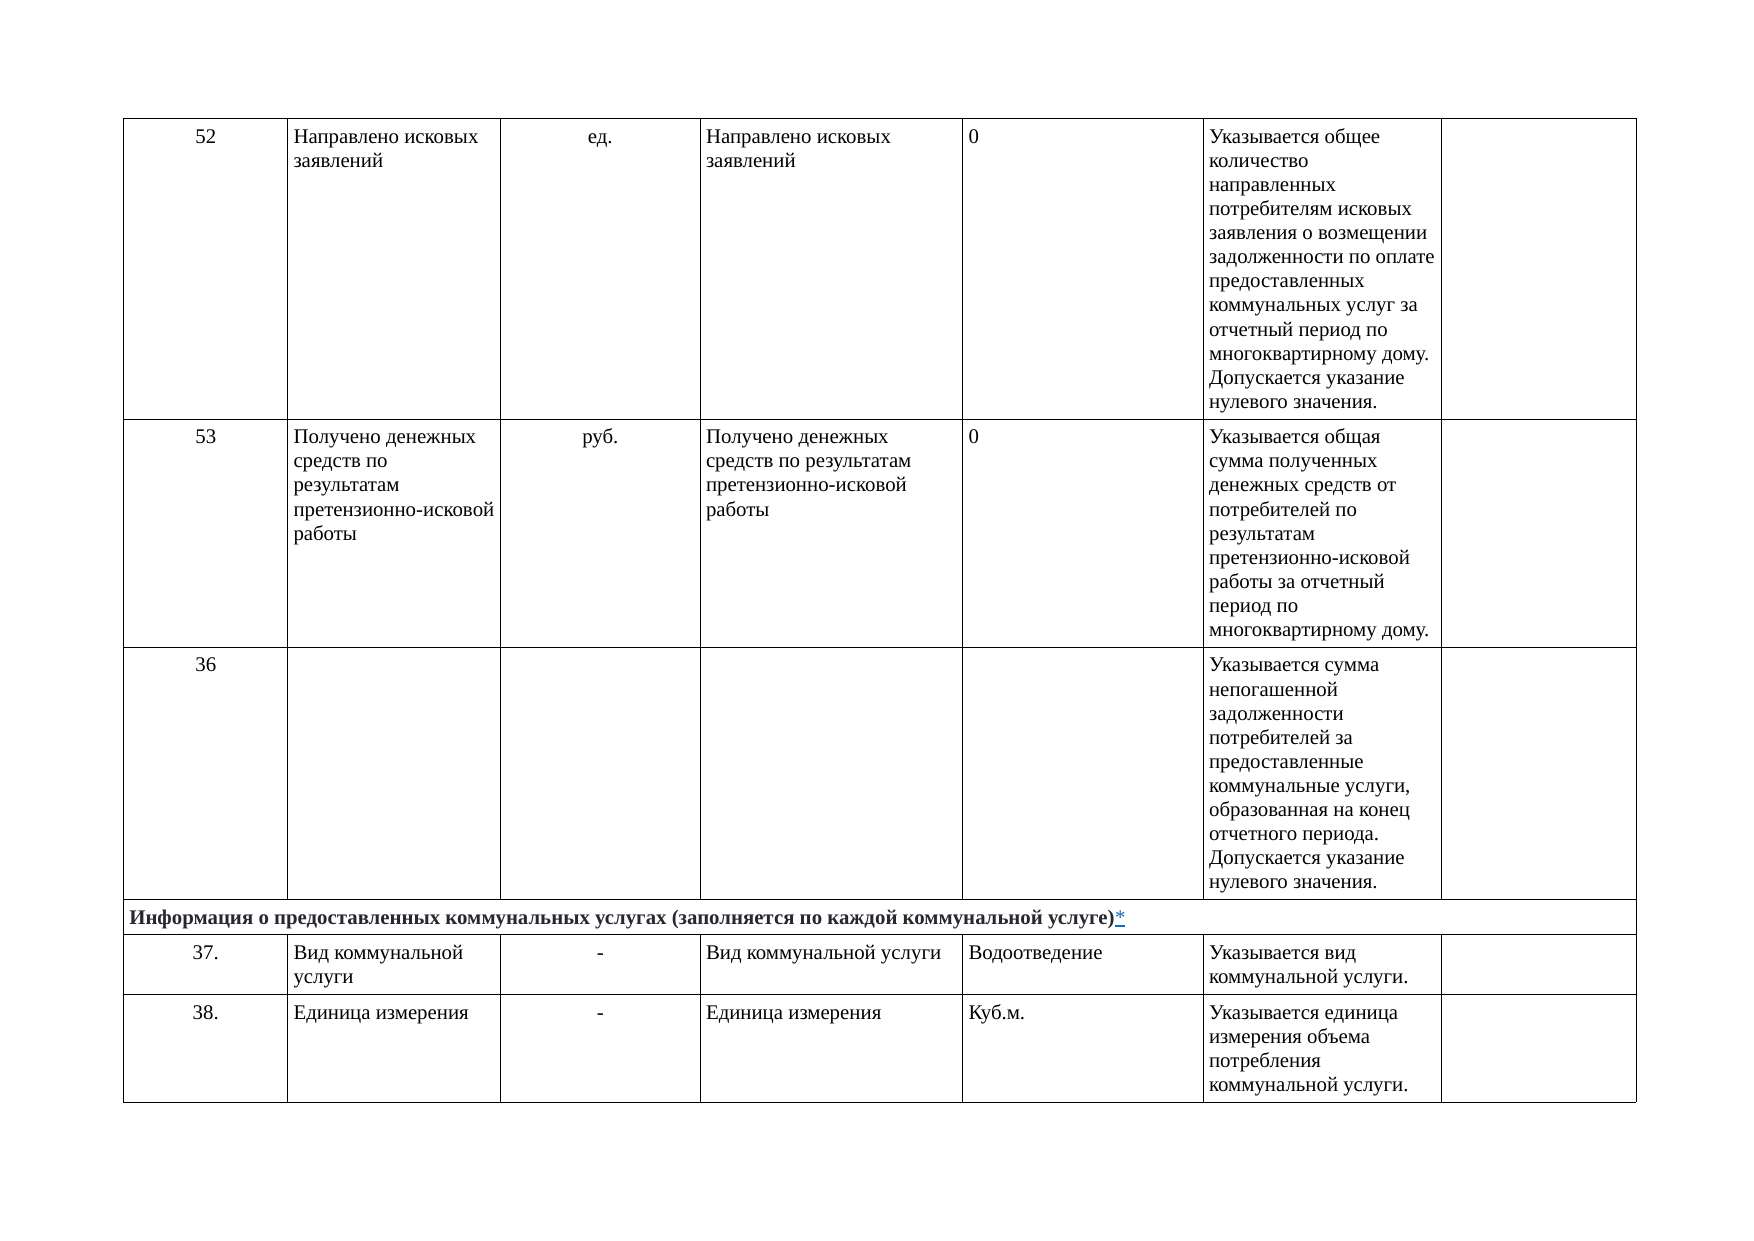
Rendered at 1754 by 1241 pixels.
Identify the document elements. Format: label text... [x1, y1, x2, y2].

table_cell Водоотведение [963, 935, 1203, 994]
table_cell руб. [501, 420, 700, 647]
table_cell [1442, 119, 1636, 418]
table_cell [1442, 935, 1636, 994]
table_cell Направлено исковых заявлений [288, 119, 500, 418]
table_cell [288, 648, 500, 899]
table_cell - [501, 995, 700, 1102]
table_cell Указывается сумма непогашенной задолженности потребителей за предоставленные коммунальные услуги, образованная на конец отчетного периода. Допускается указание нулевого значения. [1204, 648, 1441, 899]
table_cell [963, 648, 1203, 899]
table_cell [1442, 420, 1636, 647]
table_cell Указывается общее количество направленных потребителям исковых заявления о возмещении задолженности по оплате предоставленных коммунальных услуг за отчетный период по многоквартирному дому. Допускается указание нулевого значения. [1204, 119, 1441, 418]
table_cell [1442, 648, 1636, 899]
table_cell Единица измерения [288, 995, 500, 1102]
table_cell Вид коммунальной услуги [701, 935, 962, 994]
table_cell Куб.м. [963, 995, 1203, 1102]
table_cell Указывается вид коммунальной услуги. [1204, 935, 1441, 994]
table_cell 52 [124, 119, 287, 418]
table_cell 37. [124, 935, 287, 994]
table_cell 53 [124, 420, 287, 647]
table_cell 0 [963, 420, 1203, 647]
table_cell [501, 648, 700, 899]
table_cell Указывается общая сумма полученных денежных средств от потребителей по результатам претензионно-исковой работы за отчетный период по многоквартирному дому. [1204, 420, 1441, 647]
table_cell Вид коммунальной услуги [288, 935, 500, 994]
table_cell [1442, 995, 1636, 1102]
table_cell Направлено исковых заявлений [701, 119, 962, 418]
table_cell Получено денежных средств по результатам претензионно-исковой работы [288, 420, 500, 647]
table_cell 36 [124, 648, 287, 899]
table_cell Информация о предоставленных коммунальных услугах (заполняется по каждой коммунальной услуге)* [124, 900, 1636, 934]
table_cell 38. [124, 995, 287, 1102]
table_cell Указывается единица измерения объема потребления коммунальной услуги. [1204, 995, 1441, 1102]
table_cell Единица измерения [701, 995, 962, 1102]
table_cell [701, 648, 962, 899]
table_cell ед. [501, 119, 700, 418]
table_cell Получено денежных средств по результатам претензионно-исковой работы [701, 420, 962, 647]
table_cell 0 [963, 119, 1203, 418]
table_cell - [501, 935, 700, 994]
